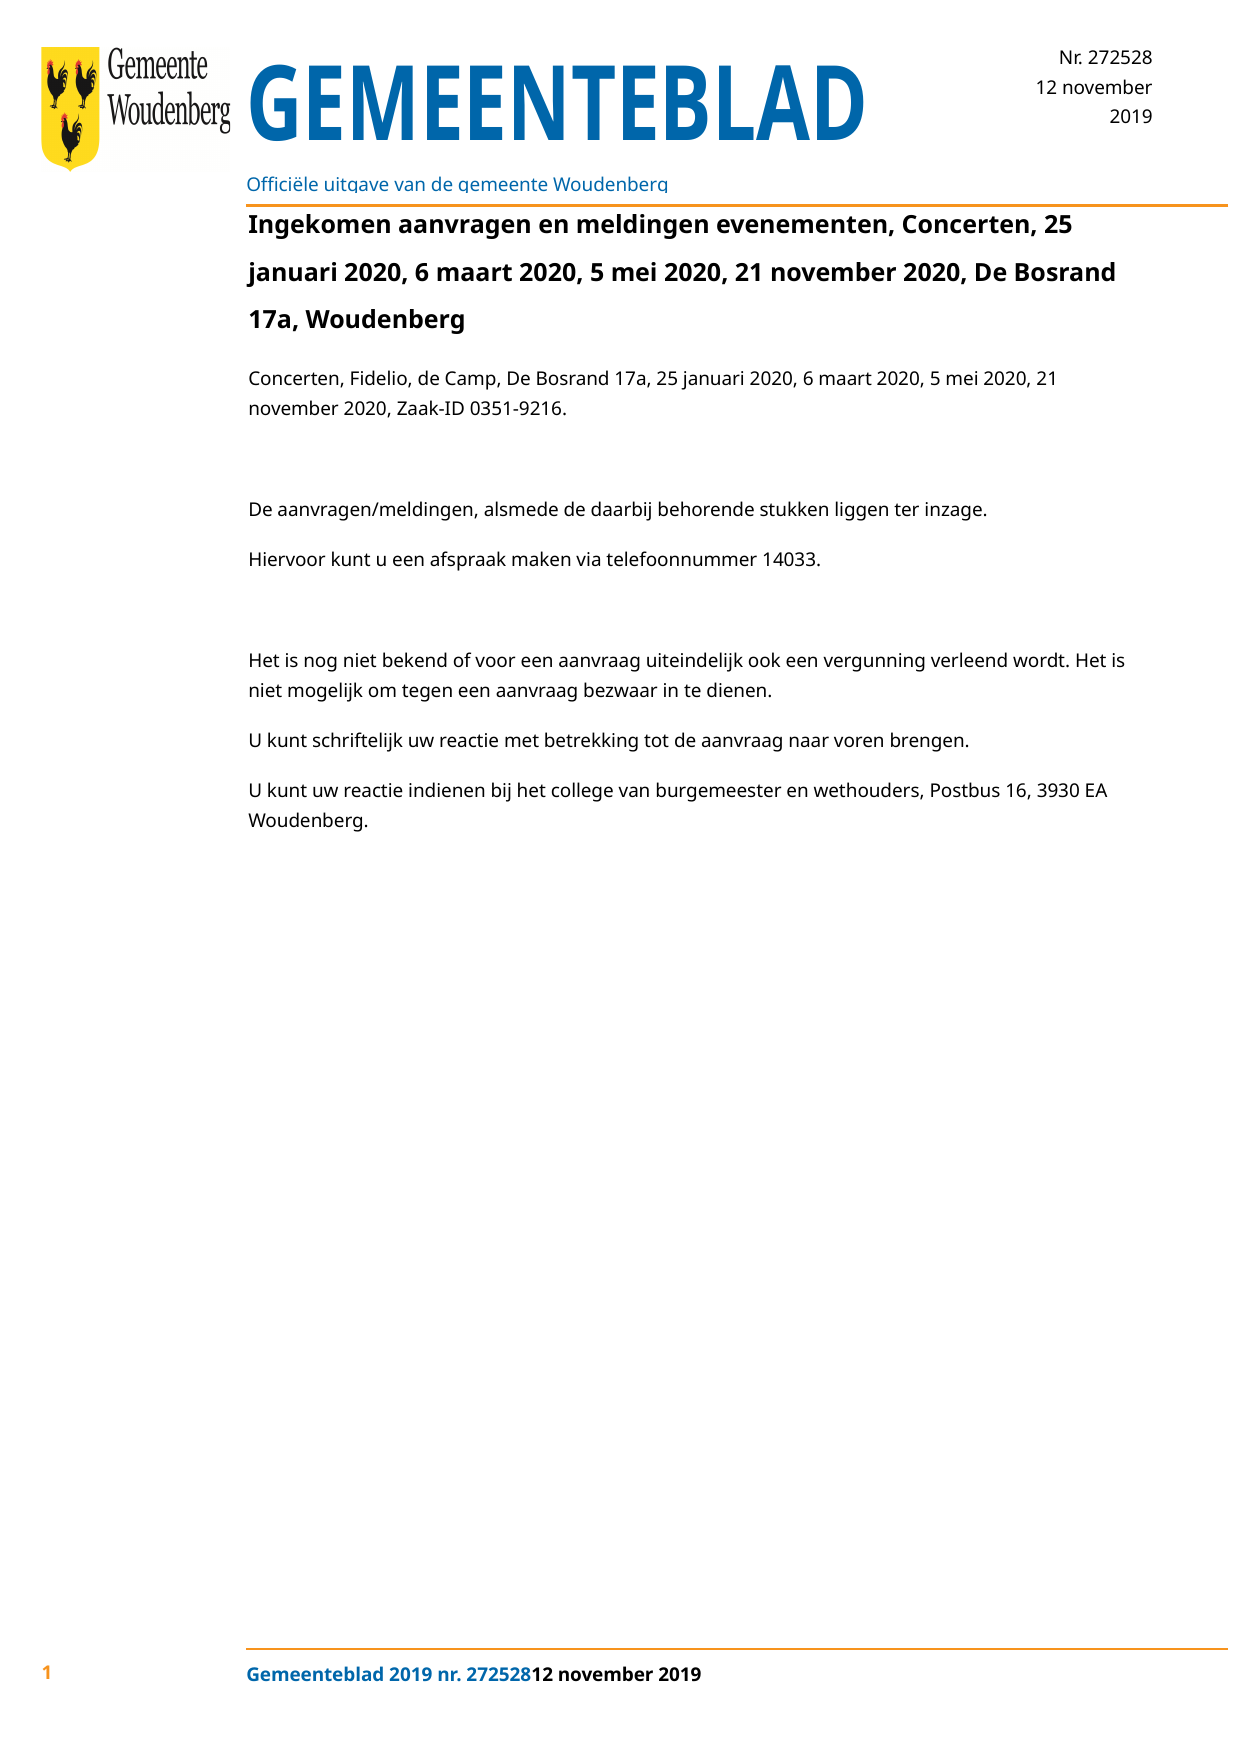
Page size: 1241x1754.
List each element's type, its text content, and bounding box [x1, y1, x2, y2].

text Ingekomen aanvragen en meldingen evenementen, Concerten, 25 januari 2020, 6 maart 2020, 5 mei 2020, 21 november 2020, De Bosrand 17a, Woudenberg [248, 207, 1152, 336]
picture [41, 47, 231, 172]
text De aanvragen/meldingen, alsmede de daarbij behorende stukken liggen ter inzage. [248, 496, 1152, 522]
text Hiervoor kunt u een afspraak maken via telefoonnummer 14033. [248, 546, 1152, 572]
text U kunt uw reactie indienen bij het college van burgemeester en wethouders, Postbus 16, 3930 EA Woudenberg. [248, 778, 1152, 833]
text Concerten, Fidelio, de Camp, De Bosrand 17a, 25 januari 2020, 6 maart 2020, 5 mei 2020, 21 november 2020, Zaak-ID 0351-9216. [248, 366, 1152, 421]
text U kunt schriftelijk uw reactie met betrekking tot de aanvraag naar voren brengen. [248, 727, 1152, 753]
text Het is nog niet bekend of voor een aanvraag uiteindelijk ook een vergunning verleend wordt. Het is niet mogelijk om tegen een aanvraag bezwaar in te dienen. [248, 647, 1152, 702]
